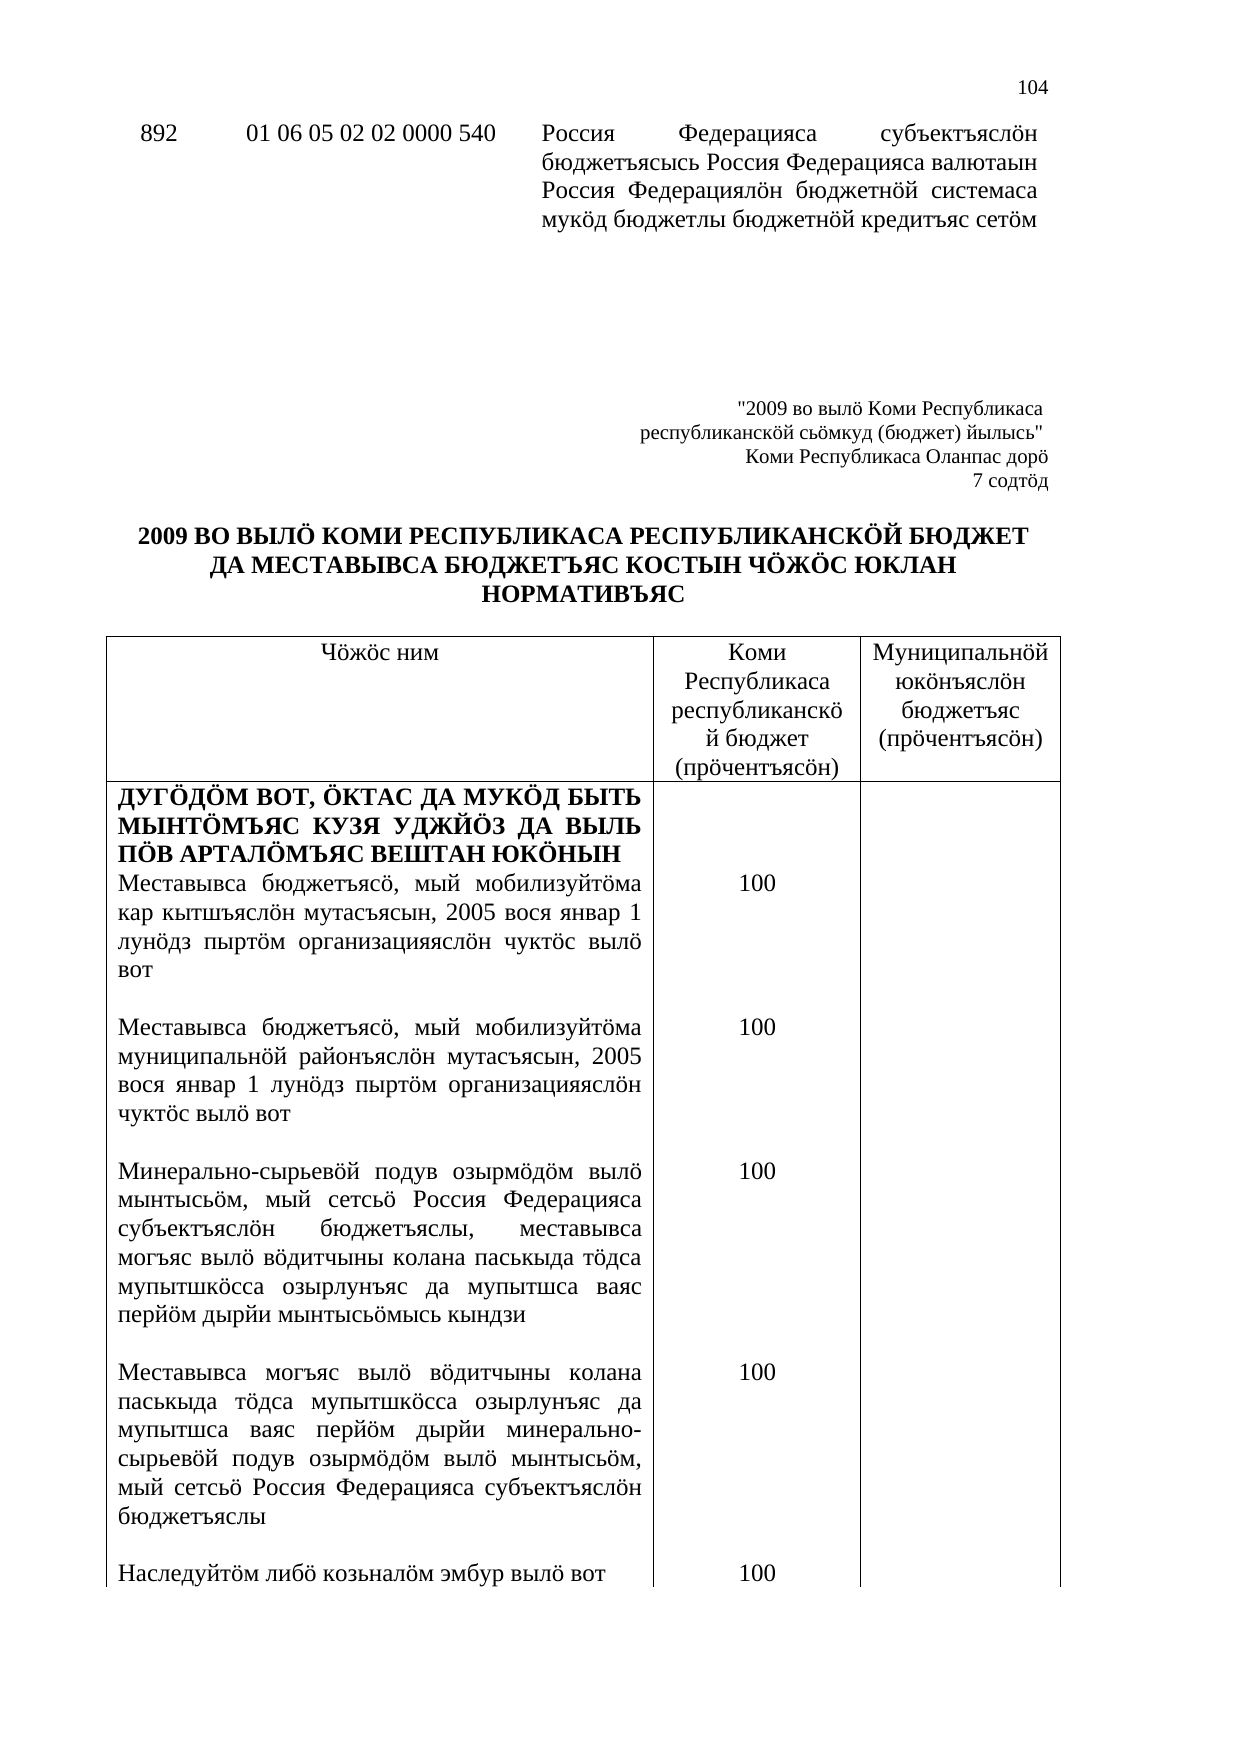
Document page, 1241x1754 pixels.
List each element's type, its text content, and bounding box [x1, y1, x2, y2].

table_cell 01 06 05 02 02 0000 540 [211, 118, 530, 233]
table_cell Меставывса могъяс вылö вöдитчыны колана паськыда тöдса мупытшкöсса озырлунъяс да мупытшса ваяс перйöм дырйи минерально-сырьевöй подув озырмöдöм вылö мынтысьöм, мый сетсьö Россия Федерацияса субъектъяслöн бюджетъяслы [107, 1357, 653, 1558]
table_cell Россия Федерацияса субъектъяслöн бюджетъясысь Россия Федерацияса валютаын Россия Федерациялöн бюджетнöй системаса мукöд бюджетлы бюджетнöй кредитъяс сетöм [530, 118, 1049, 233]
table_cell Меставывса бюджетъясö, мый мобилизуйтöма кар кытшъяслöн мутасъясын, 2005 вося январ 1 лунöдз пыртöм организацияяслöн чуктöс вылö вот [107, 868, 653, 1012]
table_cell 100 [654, 1156, 860, 1357]
table_cell 100 [654, 1558, 860, 1587]
table_cell [861, 782, 1060, 868]
table_header Муниципальнöй юкöнъяслöн бюджетъяс (прöчентъясöн) [861, 637, 1060, 781]
table_header Чöжöс ним [107, 637, 653, 781]
table_cell 100 [654, 1357, 860, 1558]
table_cell [654, 782, 860, 868]
table_cell [861, 868, 1060, 1012]
table_cell Наследуйтöм либö козьналöм эмбур вылö вот [107, 1558, 653, 1587]
table_cell [861, 1156, 1060, 1357]
text "2009 во вылö Коми Республикаса [118, 396, 1048, 420]
table_cell Минерально-сырьевöй подув озырмöдöм вылö мынтысьöм, мый сетсьö Россия Федерацияса субъектъяслöн бюджетъяслы, меставывса могъяс вылö вöдитчыны колана паськыда тöдса мупытшкöсса озырлунъяс да мупытшса ваяс перйöм дырйи мынтысьöмысь кындзи [107, 1156, 653, 1357]
table_cell [861, 1012, 1060, 1156]
text Коми Республикаса Оланпас дорö [118, 444, 1048, 468]
table_cell Меставывса бюджетъясö, мый мобилизуйтöма муниципальнöй районъяслöн мутасъясын, 2005 вося январ 1 лунöдз пыртöм организацияяслöн чуктöс вылö вот [107, 1012, 653, 1156]
table_cell [861, 1357, 1060, 1558]
table_cell [861, 1558, 1060, 1587]
table_cell ДУГÖДÖМ ВОТ, ÖКТАС ДА МУКÖД БЫТЬ МЫНТÖМЪЯС КУЗЯ УДЖЙÖЗ ДА ВЫЛЬ ПÖВ АРТАЛÖМЪЯС ВЕШТАН ЮКÖНЫН [107, 782, 653, 868]
table_cell 100 [654, 1012, 860, 1156]
text республиканскöй сьöмкуд (бюджет) йылысь" [118, 420, 1048, 444]
table_cell 100 [654, 868, 860, 1012]
table_cell 892 [106, 118, 211, 233]
text 2009 ВО ВЫЛÖ КОМИ РЕСПУБЛИКАСА РЕСПУБЛИКАНСКÖЙ БЮДЖЕТ ДА МЕСТАВЫВСА БЮДЖЕТЪЯС КОСТЫН ЧÖЖÖС ЮКЛАН НОРМАТИВЪЯС [118, 521, 1048, 607]
table_header Коми Республикаса республиканскöй бюджет (прöчентъясöн) [654, 637, 860, 781]
text 7 содтöд [118, 468, 1048, 492]
